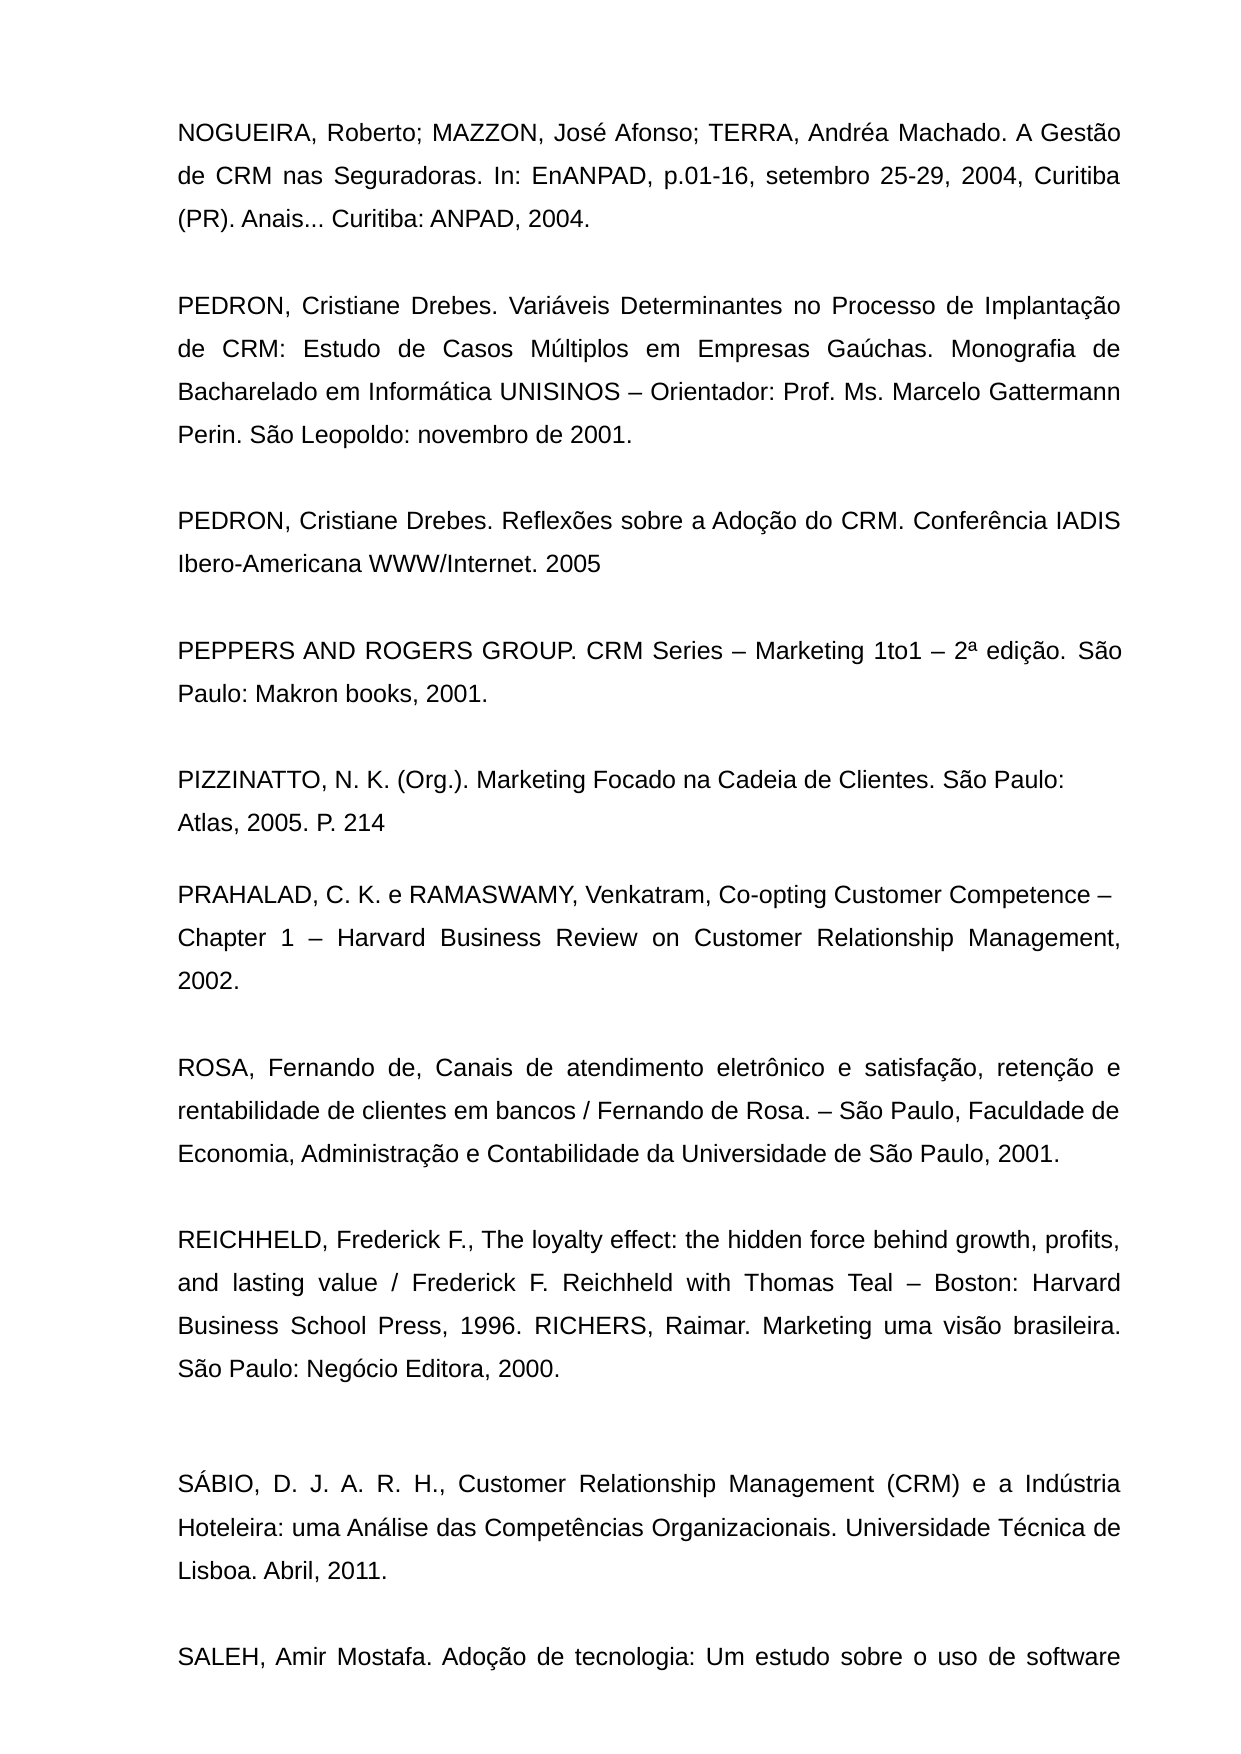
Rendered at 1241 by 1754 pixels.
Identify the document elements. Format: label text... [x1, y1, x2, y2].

text SÁBIO, D. J. A. R. H., Customer Relationship Management (CRM) e a Indústria Hoteleira: uma Análise das Competências Organizacionais. Universidade Técnica de Lisboa. Abril, 2011. [177, 1469, 1122, 1584]
text Atlas, 2005. P. 214 [177, 808, 1122, 837]
text PEDRON, Cristiane Drebes. Variáveis Determinantes no Processo de Implantação de CRM: Estudo de Casos Múltiplos em Empresas Gaúchas. Monografia de Bacharelado em Informática UNISINOS – Orientador: Prof. Ms. Marcelo Gattermann Perin. São Leopoldo: novembro de 2001. [177, 291, 1122, 449]
text Chapter 1 – Harvard Business Review on Customer Relationship Management, 2002. [177, 923, 1122, 995]
text REICHHELD, Frederick F., The loyalty effect: the hidden force behind growth, profits, and lasting value / Frederick F. Reichheld with Thomas Teal – Boston: Harvard Business School Press, 1996. RICHERS, Raimar. Marketing uma visão brasileira. São Paulo: Negócio Editora, 2000. [177, 1225, 1122, 1383]
text PRAHALAD, C. K. e RAMASWAMY, Venkatram, Co-opting Customer Competence – [177, 880, 1122, 909]
text PIZZINATTO, N. K. (Org.). Marketing Focado na Cadeia de Clientes. São Paulo: [177, 765, 1122, 794]
text ROSA, Fernando de, Canais de atendimento eletrônico e satisfação, retenção e rentabilidade de clientes em bancos / Fernando de Rosa. – São Paulo, Faculdade de Economia, Administração e Contabilidade da Universidade de São Paulo, 2001. [177, 1052, 1122, 1167]
text PEPPERS AND ROGERS GROUP. CRM Series – Marketing 1to1 – 2ª edição. São Paulo: Makron books, 2001. [177, 636, 1122, 707]
text PEDRON, Cristiane Drebes. Reflexões sobre a Adoção do CRM. Conferência IADIS Ibero-Americana WWW/Internet. 2005 [177, 506, 1122, 578]
text SALEH, Amir Mostafa. Adoção de tecnologia: Um estudo sobre o uso de software [177, 1642, 1122, 1671]
text NOGUEIRA, Roberto; MAZZON, José Afonso; TERRA, Andréa Machado. A Gestão de CRM nas Seguradoras. In: EnANPAD, p.01-16, setembro 25-29, 2004, Curitiba (PR). Anais... Curitiba: ANPAD, 2004. [177, 118, 1122, 233]
